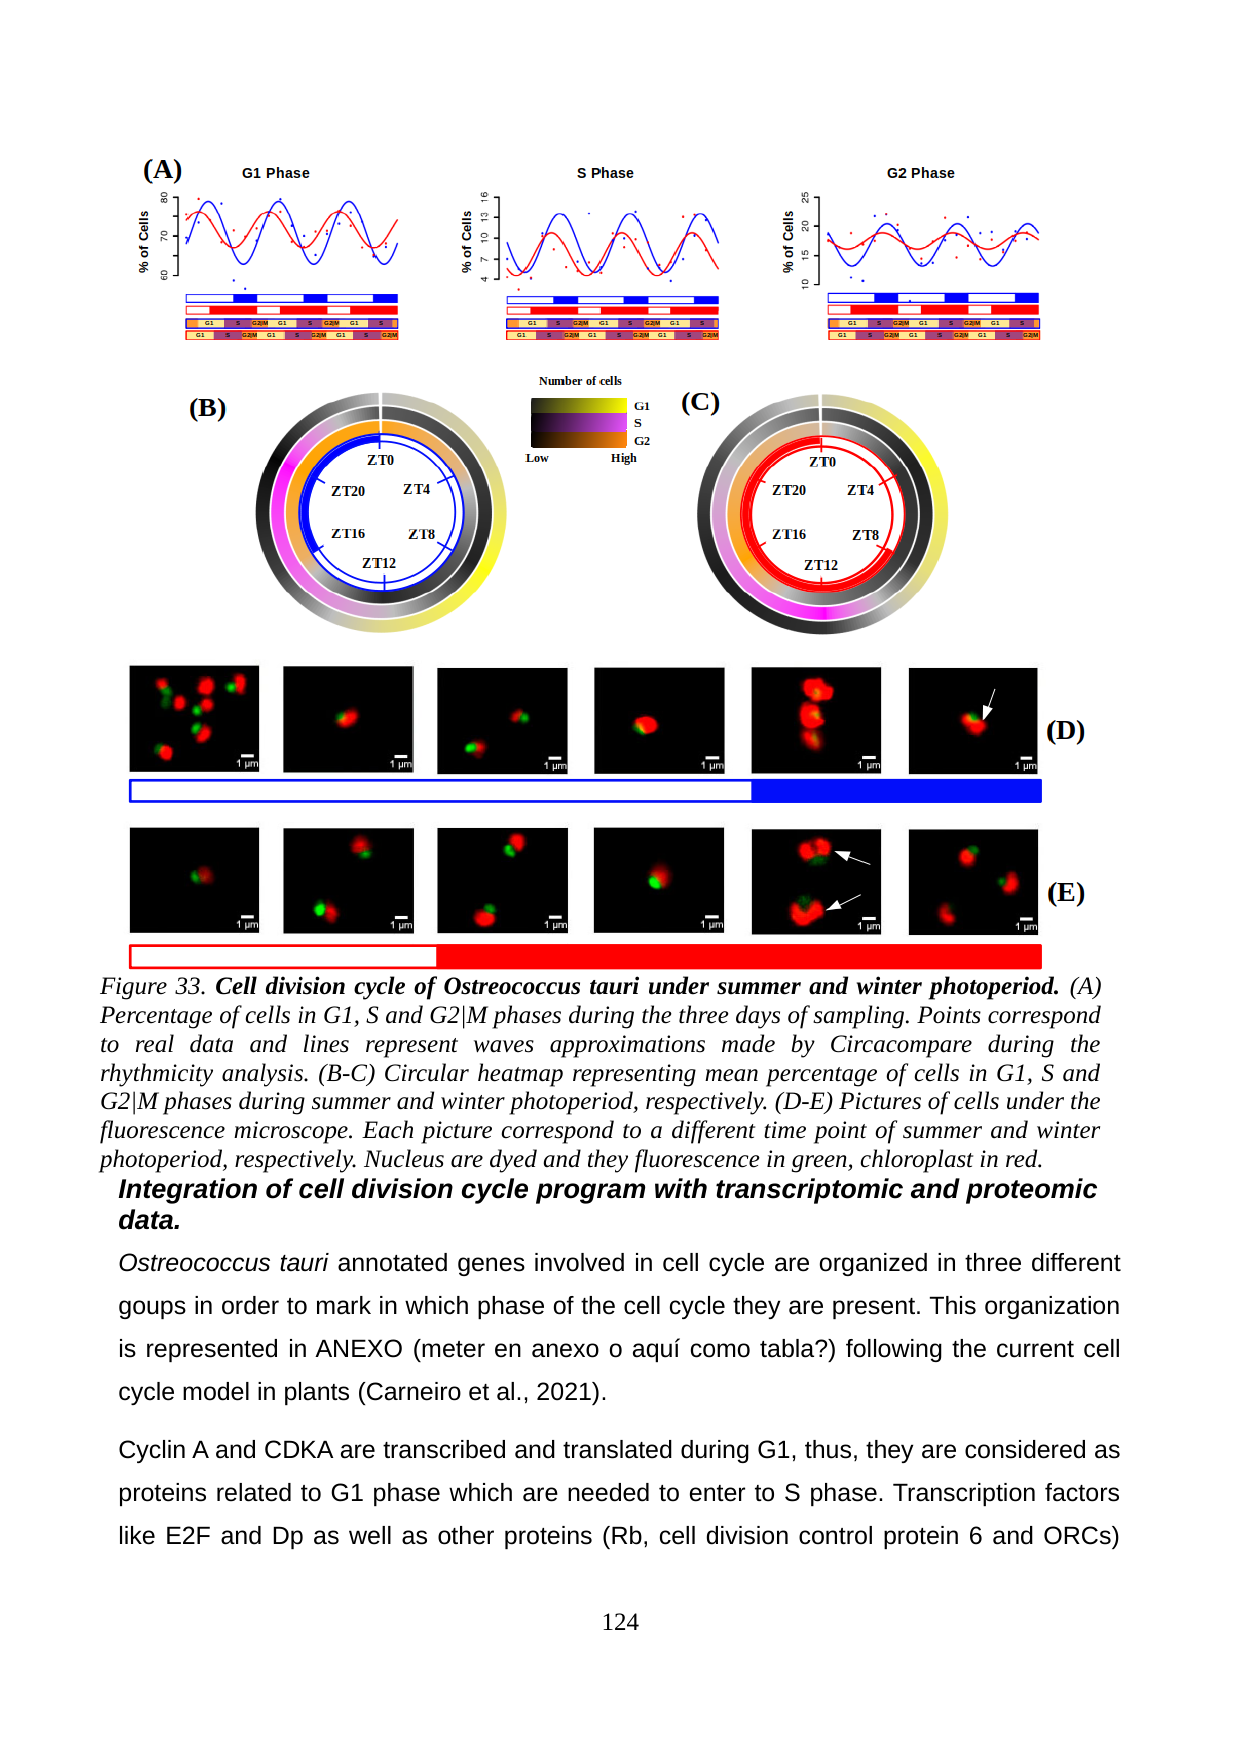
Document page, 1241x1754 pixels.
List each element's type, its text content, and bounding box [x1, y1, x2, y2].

text Cyclin A and CDKA are transcribed and translated during G1, thus, they are considered as proteins related to G1 phase which are needed to enter to S phase. Transcription factors like E2F and Dp as well as other proteins (Rb, cell division control protein 6 and ORCs) [118, 1435, 1122, 1550]
picture [114, 150, 1088, 972]
text Ostreococcus tauri annotated genes involved in cell cycle are organized in three different goups in order to mark in which phase of the cell cycle they are present. This organization is represented in ANEXO (meter en anexo o aquí como tabla?) following the current cell cycle model in plants (Carneiro et al., 2021)⁠. [118, 1248, 1122, 1406]
subtitle Integration of cell division cycle program with transcriptomic and proteomic data. [118, 972, 1122, 1235]
text Figure 33. Cell division cycle of Ostreococcus tauri under summer and winter photoperiod. (A) Percentage of cells in G1, S and G2|M phases during the three days of sampling. Points correspond to real data and lines represent waves approximations made by Circacompare during the rhythmicity analysis. (B-C) Circular heatmap representing mean percentage of cells in G1, S and G2|M phases during summer and winter photoperiod, respectively. (D-E) Pictures of cells under the fluorescence microscope. Each picture correspond to a different time point of summer and winter photoperiod, respectively. Nucleus are dyed and they fluorescence in green, chloroplast in red. [100, 245, 1104, 1173]
